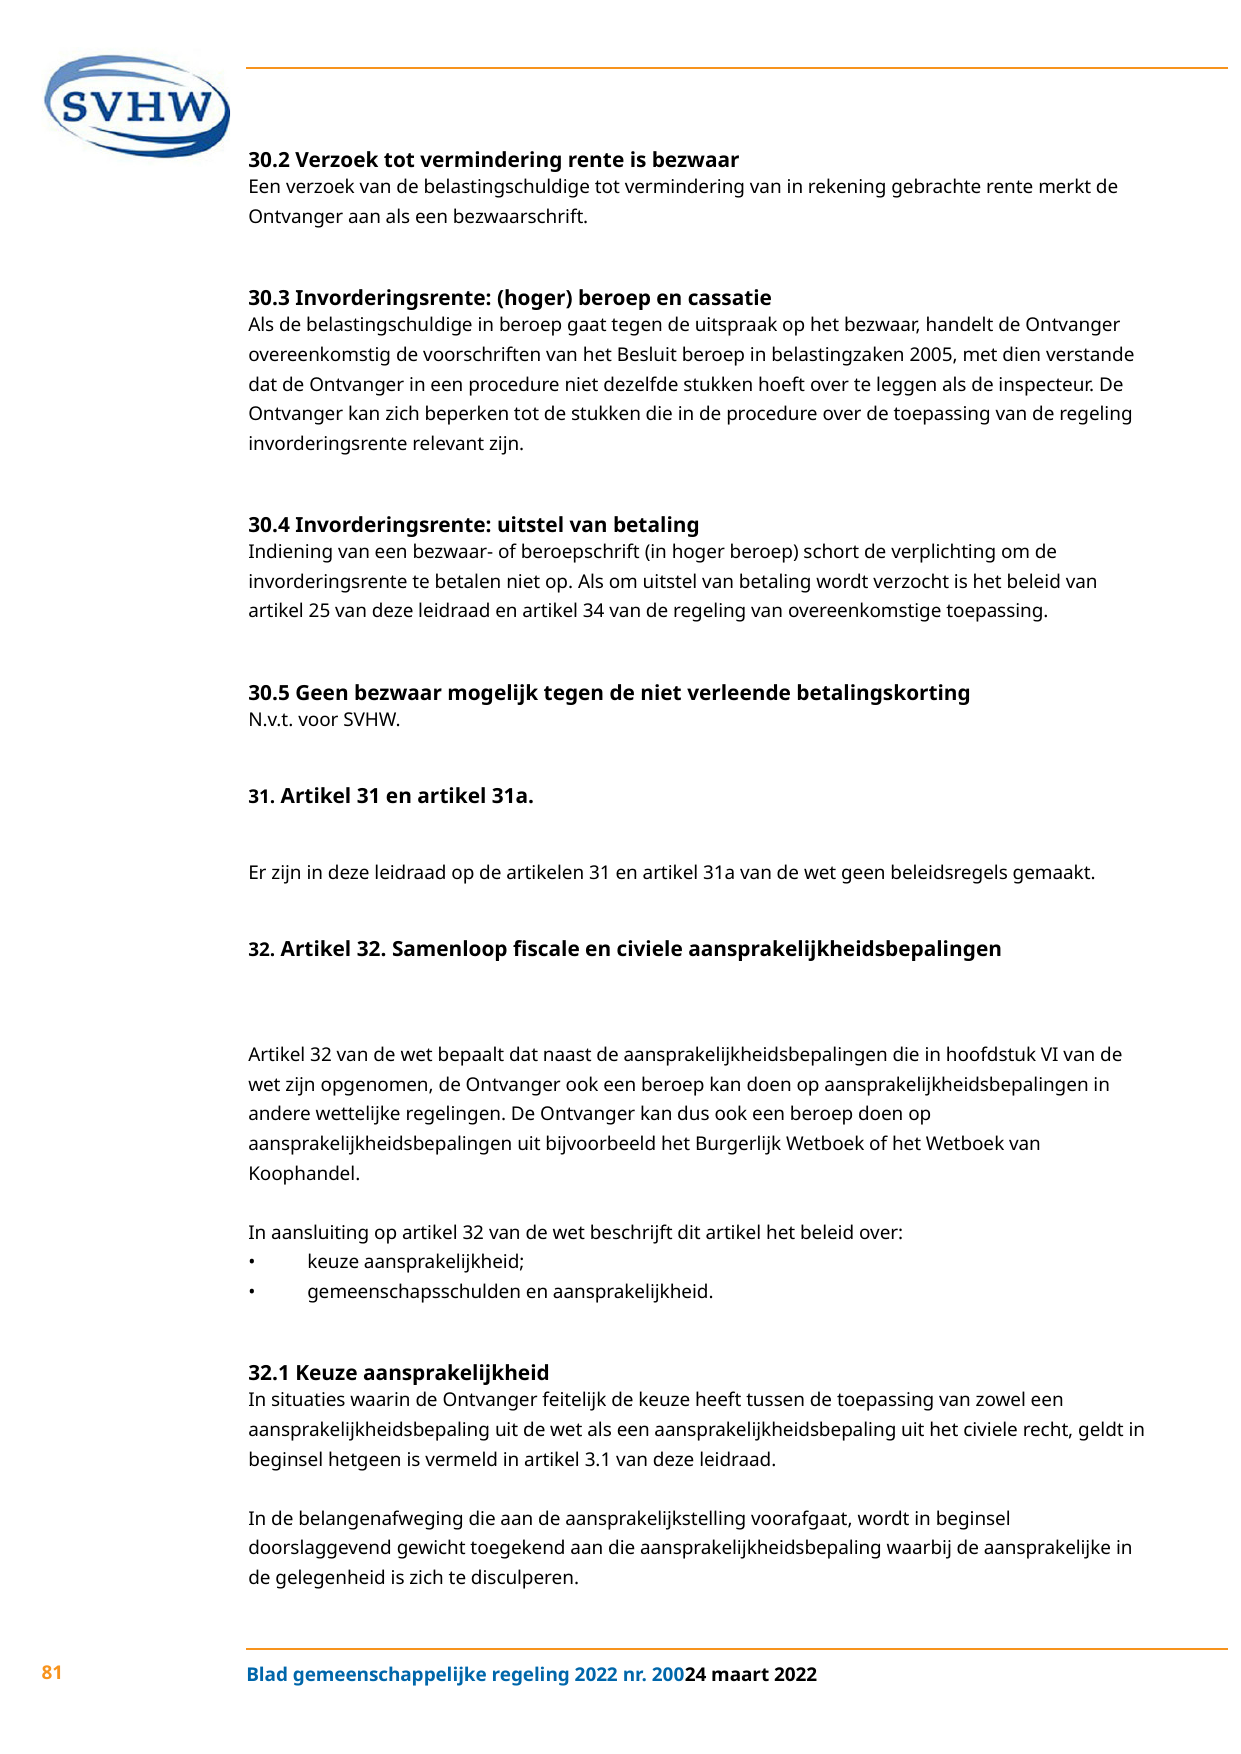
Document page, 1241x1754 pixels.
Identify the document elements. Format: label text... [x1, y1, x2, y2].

text 31. Artikel 31 en artikel 31a. [248, 781, 1152, 810]
list keuze aansprakelijkheid; [248, 1248, 1152, 1274]
text 30.3 Invorderingsrente: (hoger) beroep en cassatie [248, 283, 1152, 312]
text 30.4 Invorderingsrente: uitstel van betaling [248, 510, 1152, 538]
text In de belangenafweging die aan de aansprakelijkstelling voorafgaat, wordt in beginsel doorslaggevend gewicht toegekend aan die aansprakelijkheidsbepaling waarbij de aansprakelijke in de gelegenheid is zich te disculperen. [248, 1505, 1152, 1590]
text 30.5 Geen bezwaar mogelijk tegen de niet verleende betalingskorting [248, 678, 1152, 706]
text Artikel 32 van de wet bepaalt dat naast de aansprakelijkheidsbepalingen die in hoofdstuk VI van de wet zijn opgenomen, de Ontvanger ook een beroep kan doen op aansprakelijkheidsbepalingen in andere wettelijke regelingen. De Ontvanger kan dus ook een beroep doen op aansprakelijkheidsbepalingen uit bijvoorbeeld het Burgerlijk Wetboek of het Wetboek van Koophandel. [248, 1041, 1152, 1186]
text In situaties waarin de Ontvanger feitelijk de keuze heeft tussen de toepassing van zowel een aansprakelijkheidsbepaling uit de wet als een aansprakelijkheidsbepaling uit het civiele recht, geldt in beginsel hetgeen is vermeld in artikel 3.1 van deze leidraad. [248, 1387, 1152, 1471]
text 32.1 Keuze aansprakelijkheid [248, 1358, 1152, 1387]
list gemeenschapsschulden en aansprakelijkheid. [248, 1278, 1152, 1304]
text 32. Artikel 32. Samenloop fiscale en civiele aansprakelijkheidsbepalingen [248, 934, 1152, 963]
text 30.2 Verzoek tot vermindering rente is bezwaar [248, 145, 1152, 174]
text Er zijn in deze leidraad op de artikelen 31 en artikel 31a van de wet geen beleidsregels gemaakt. [248, 859, 1152, 885]
text Indiening van een bezwaar- of beroepschrift (in hoger beroep) schort de verplichting om de invorderingsrente te betalen niet op. Als om uitstel van betaling wordt verzocht is het beleid van artikel 25 van deze leidraad en artikel 34 van de regeling van overeenkomstige toepassing. [248, 538, 1152, 623]
picture [41, 47, 231, 172]
text In aansluiting op artikel 32 van de wet beschrijft dit artikel het beleid over: [248, 1219, 1152, 1245]
text Als de belastingschuldige in beroep gaat tegen de uitspraak op het bezwaar, handelt de Ontvanger overeenkomstig de voorschriften van het Besluit beroep in belastingzaken 2005, met dien verstande dat de Ontvanger in een procedure niet dezelfde stukken hoeft over te leggen als de inspecteur. De Ontvanger kan zich beperken tot de stukken die in de procedure over de toepassing van de regeling invorderingsrente relevant zijn. [248, 312, 1152, 456]
text Een verzoek van de belastingschuldige tot vermindering van in rekening gebrachte rente merkt de Ontvanger aan als een bezwaarschrift. [248, 174, 1152, 229]
text N.v.t. voor SVHW. [248, 706, 1152, 732]
